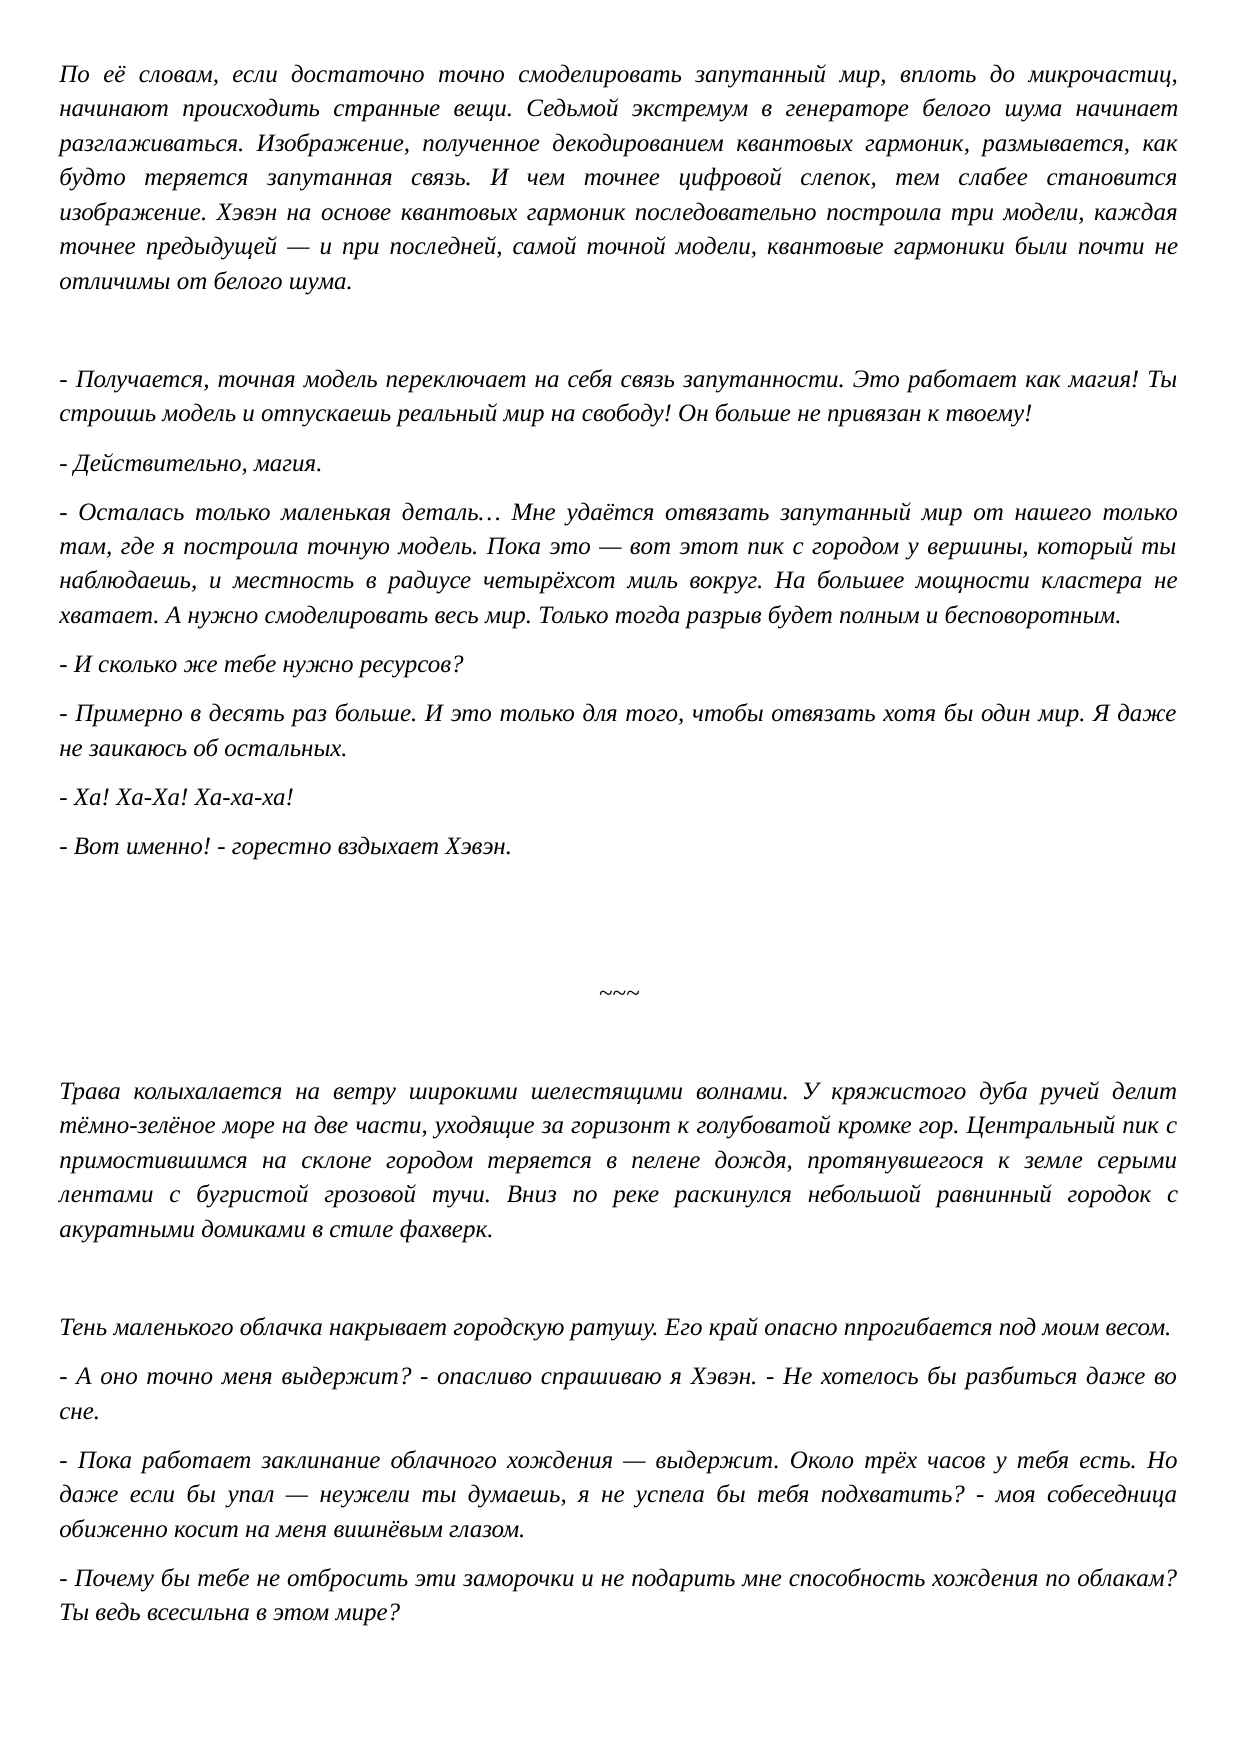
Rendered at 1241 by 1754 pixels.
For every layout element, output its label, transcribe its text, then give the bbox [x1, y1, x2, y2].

text Трава колыхалается на ветру широкими шелестящими волнами. У кряжистого дуба ручей делит тёмно-зелёное море на две части, уходящие за горизонт к голубоватой кромке гор. Центральный пик с примостившимся на склоне городом теряется в пелене дождя, протянувшегося к земле серыми лентами с бугристой грозовой тучи. Вниз по реке раскинулся небольшой равнинный городок с акуратными домиками в стиле фахверк. [59, 1076, 1181, 1243]
text - Действительно, магия. [59, 448, 1181, 476]
text - Почему бы тебе не отбросить эти заморочки и не подарить мне способность хождения по облакам? Ты ведь всесильна в этом мире? [59, 1563, 1181, 1626]
text - И сколько же тебе нужно ресурсов? [59, 649, 1181, 678]
text - Осталась только маленькая деталь… Мне удаётся отвязать запутанный мир от нашего только там, где я построила точную модель. Пока это — вот этот пик с городом у вершины, который ты наблюдаешь, и местность в радиусе четырёхсот миль вокруг. На большее мощности кластера не хватает. А нужно смоделировать весь мир. Только тогда разрыв будет полным и бесповоротным. [59, 497, 1181, 629]
text Тень маленького облачка накрывает городскую ратушу. Его край опасно ппрогибается под моим весом. [59, 1312, 1181, 1341]
text - Вот именно! - горестно вздыхает Хэвэн. [59, 831, 1181, 859]
text - Ха! Ха-Ха! Ха-ха-ха! [59, 782, 1181, 811]
text - Получается, точная модель переключает на себя связь запутанности. Это работает как магия! Ты строишь модель и отпускаешь реальный мир на свободу! Он больше не привязан к твоему! [59, 364, 1181, 427]
text - А оно точно меня выдержит? - опасливо спрашиваю я Хэвэн. - Не хотелось бы разбиться даже во сне. [59, 1361, 1181, 1424]
text ~~~ [59, 978, 1181, 1007]
text - Пока работает заклинание облачного хождения — выдержит. Около трёх часов у тебя есть. Но даже если бы упал — неужели ты думаешь, я не успела бы тебя подхватить? - моя собеседница обиженно косит на меня вишнёвым глазом. [59, 1445, 1181, 1542]
text По её словам, если достаточно точно смоделировать запутанный мир, вплоть до микрочастиц, начинают происходить странные вещи. Седьмой экстремум в генераторе белого шума начинает разглаживаться. Изображение, полученное декодированием квантовых гармоник, размывается, как будто теряется запутанная связь. И чем точнее цифровой слепок, тем слабее становится изображение. Хэвэн на основе квантовых гармоник последовательно построила три модели, каждая точнее предыдущей — и при последней, самой точной модели, квантовые гармоники были почти не отличимы от белого шума. [59, 59, 1181, 295]
text - Примерно в десять раз больше. И это только для того, чтобы отвязать хотя бы один мир. Я даже не заикаюсь об остальных. [59, 698, 1181, 761]
